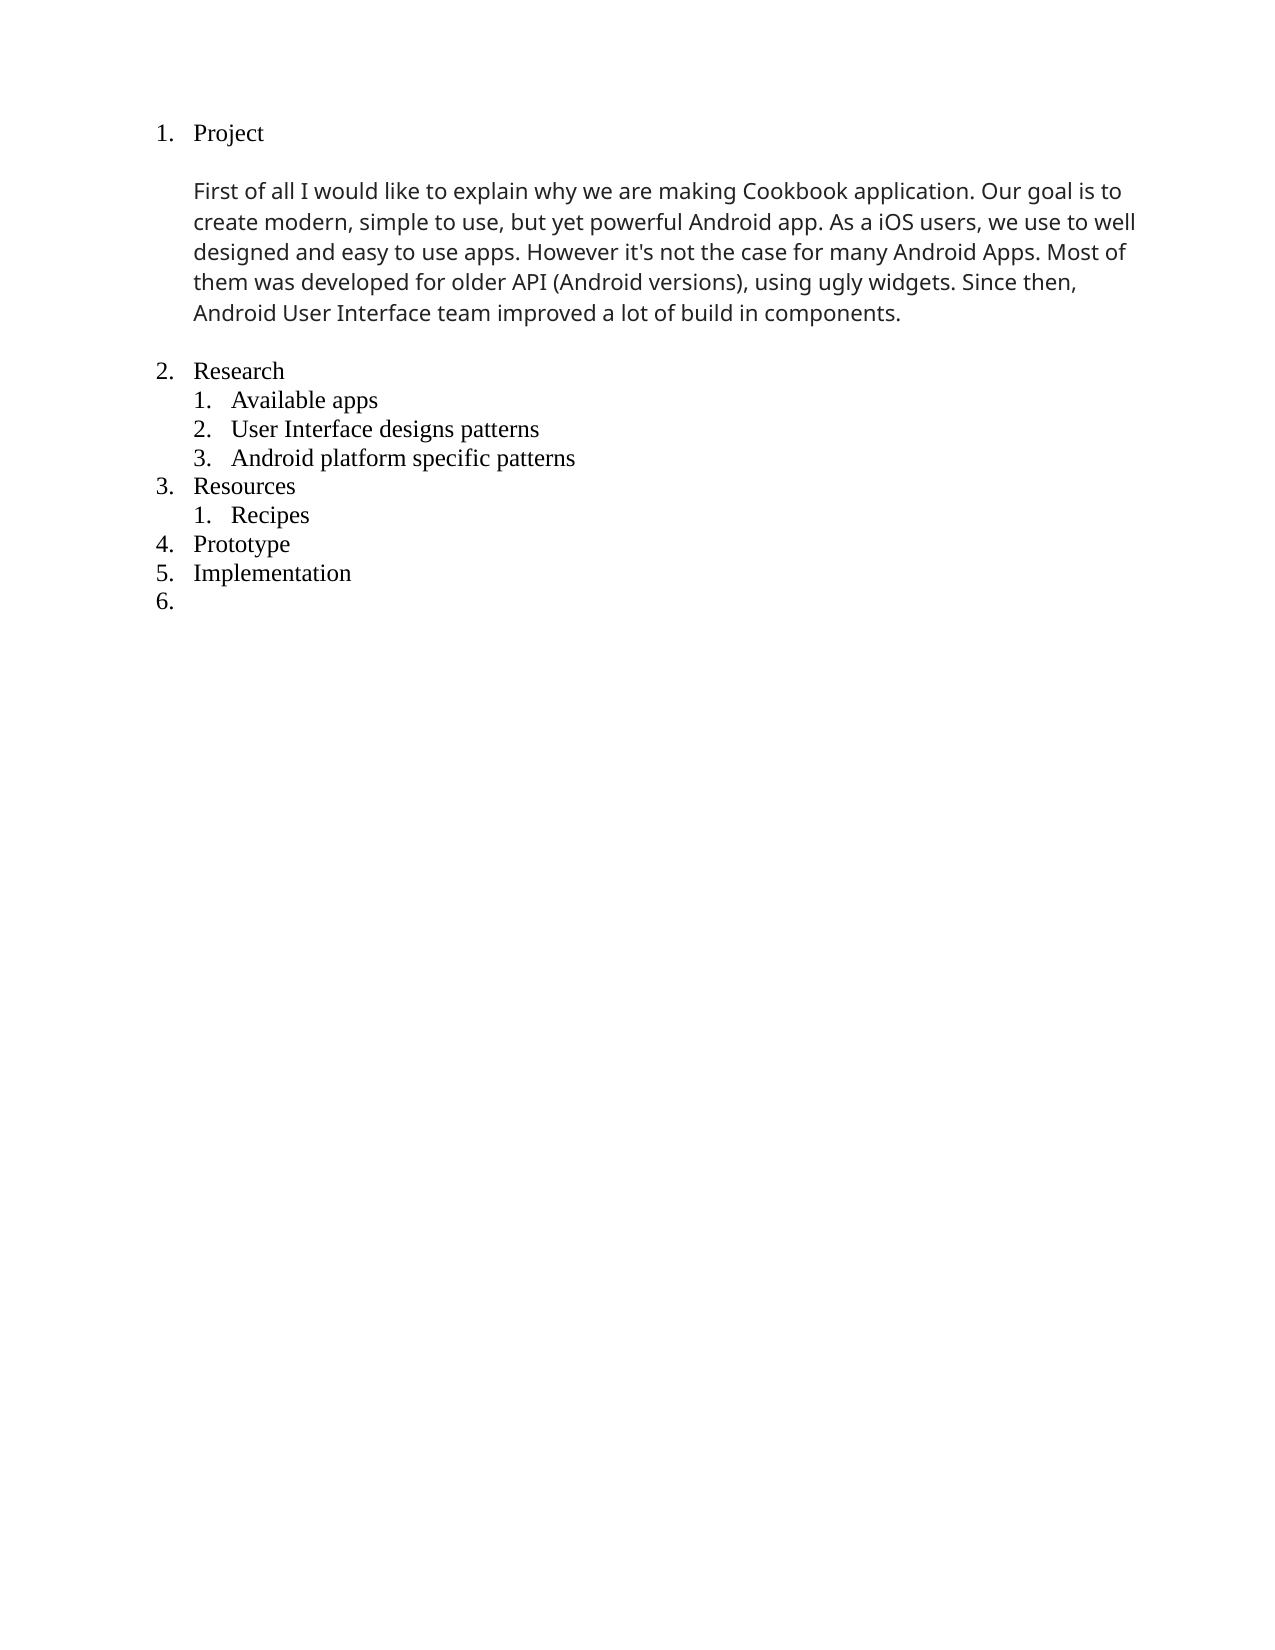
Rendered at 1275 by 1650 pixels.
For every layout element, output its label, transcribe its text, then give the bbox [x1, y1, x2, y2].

list Available apps [193, 385, 1157, 414]
list Android platform specific patterns [193, 443, 1157, 471]
list First of all I would like to explain why we are making Cookbook application. Our goal is to create modern, simple to use, but yet powerful Android app. As a iOS users, we use to well designed and easy to use apps. However it's not the case for many Android Apps. Most of them was developed for older API (Android versions), using ugly widgets. Since then, Android User Interface team improved a lot of build in components. [156, 176, 1157, 328]
list Prototype [156, 529, 1157, 558]
list Recipes [193, 500, 1157, 529]
list Research [156, 356, 1157, 385]
list Implementation [156, 558, 1157, 586]
list Project [156, 118, 1157, 147]
list User Interface designs patterns [193, 414, 1157, 443]
list Resources [156, 471, 1157, 500]
